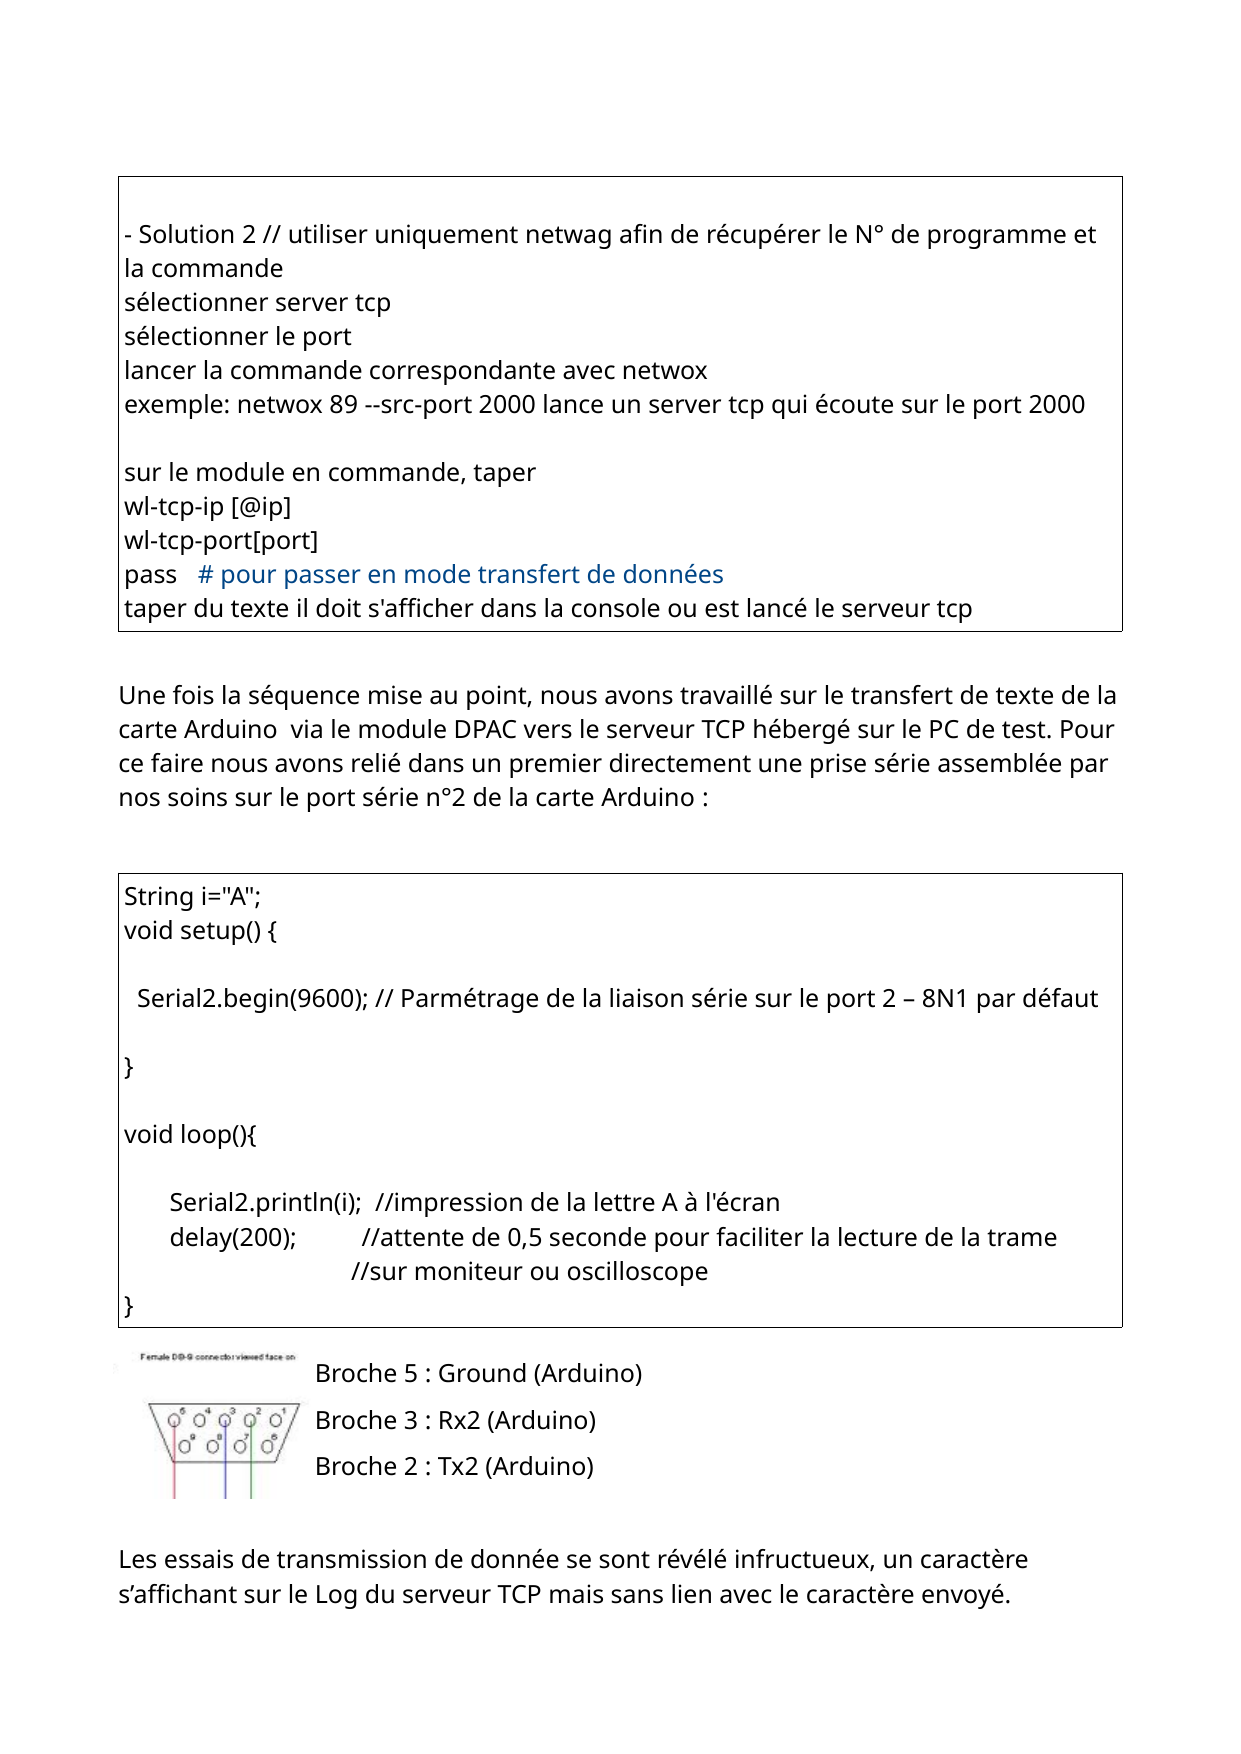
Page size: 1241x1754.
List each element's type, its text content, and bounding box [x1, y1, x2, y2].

text Broche 2 : Tx2 (Arduino) [315, 1449, 1122, 1483]
text Les essais de transmission de donnée se sont révélé infructueux, un caractère s’affichant sur le Log du serveur TCP mais sans lien avec le caractère envoyé. [118, 1542, 1122, 1610]
picture [113, 1341, 315, 1499]
text Broche 3 : Rx2 (Arduino) [315, 1402, 1122, 1437]
table_header - Solution 2 // utiliser uniquement netwag afin de récupérer le N° de programme et la commande sélectionner server tcp sélectionner le port lancer la commande correspondante avec netwox exemple: netwox 89 --src-port 2000 lance un server tcp qui écoute sur le port 2000 sur le module en commande, taper wl-tcp-ip [@ip] wl-tcp-port[port] pass # pour passer en mode transfert de données taper du texte il doit s'afficher dans la console ou est lancé le serveur tcp [119, 177, 1122, 631]
text Broche 5 : Ground (Arduino) [315, 1356, 1122, 1390]
table_header String i="A"; void setup() { Serial2.begin(9600); // Parmétrage de la liaison série sur le port 2 – 8N1 par défaut } void loop(){ Serial2.println(i); //impression de la lettre A à l'écran delay(200); //attente de 0,5 seconde pour faciliter la lecture de la trame //sur moniteur ou oscilloscope } [119, 874, 1122, 1327]
text Une fois la séquence mise au point, nous avons travaillé sur le transfert de texte de la carte Arduino via le module DPAC vers le serveur TCP hébergé sur le PC de test. Pour ce faire nous avons relié dans un premier directement une prise série assemblée par nos soins sur le port série n°2 de la carte Arduino : [118, 677, 1122, 814]
